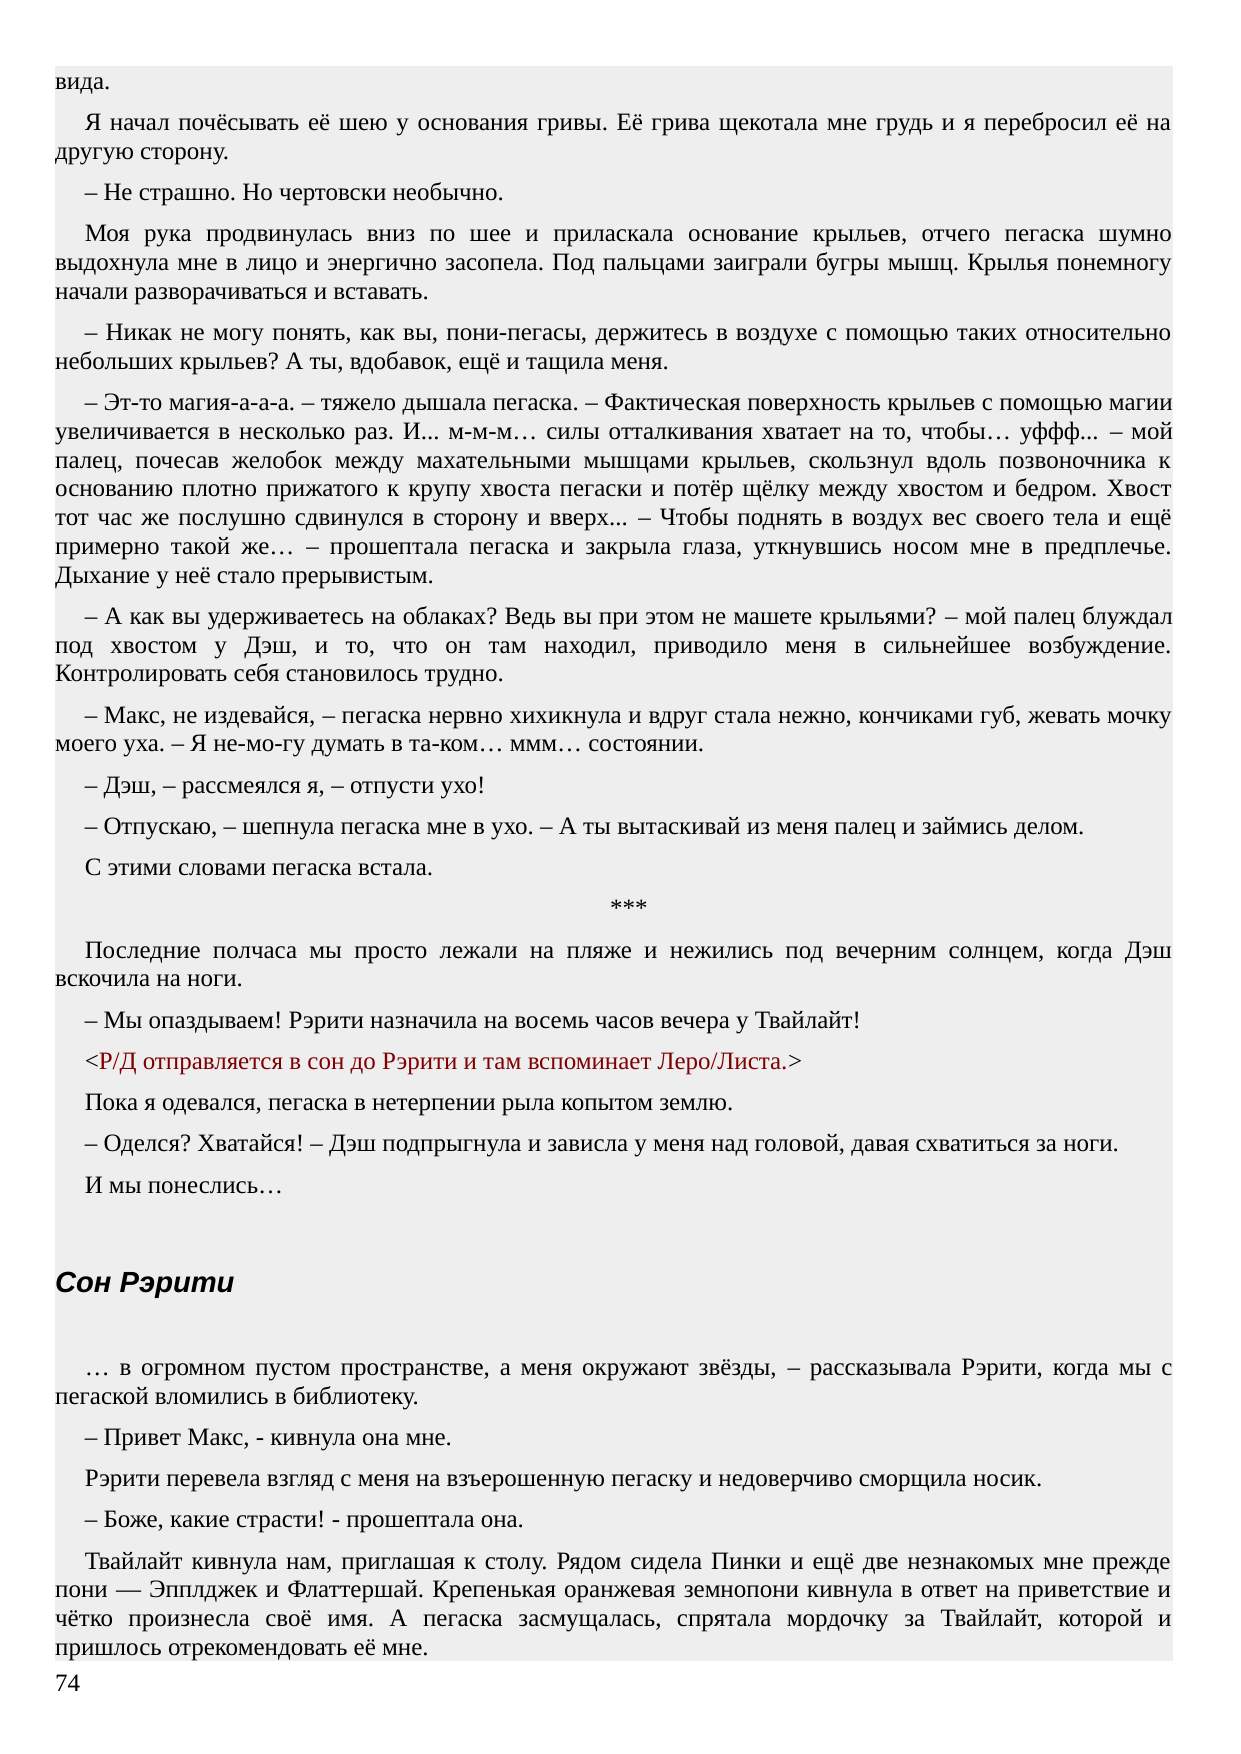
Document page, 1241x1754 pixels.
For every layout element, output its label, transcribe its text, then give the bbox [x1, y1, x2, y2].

text – Мы опаздываем! Рэрити назначила на восемь часов вечера у Твайлайт! [55, 1005, 1173, 1033]
text – Макс, не издевайся, – пегаска нервно хихикнула и вдруг стала нежно, кончиками губ, жевать мочку моего уха. – Я не-мо-гу думать в та-ком… ммм… состоянии. [55, 700, 1173, 757]
text Рэрити перевела взгляд с меня на взъерошенную пегаску и недоверчиво сморщила носик. [55, 1463, 1173, 1492]
text <Р/Д отправляется в сон до Рэрити и там вспоминает Леро/Листа.> [55, 1046, 1173, 1075]
text *** [55, 893, 1173, 922]
text – Эт-то магия-а-а-а. – тяжело дышала пегаска. – Фактическая поверхность крыльев с помощью магии увеличивается в несколько раз. И... м-м-м… силы отталкивания хватает на то, чтобы… уффф... – мой палец, почесав желобок между махательными мышцами крыльев, скользнул вдоль позвоночника к основанию плотно прижатого к крупу хвоста пегаски и потёр щёлку между хвостом и бедром. Хвост тот час же послушно сдвинулся в сторону и вверх... – Чтобы поднять в воздух вес своего тела и ещё примерно такой же… – прошептала пегаска и закрыла глаза, уткнувшись носом мне в предплечье. Дыхание у неё стало прерывистым. [55, 387, 1173, 588]
text Пока я одевался, пегаска в нетерпении рыла копытом землю. [55, 1087, 1173, 1116]
text С этими словами пегаска встала. [55, 852, 1173, 881]
text … в огромном пустом пространстве, а меня окружают звёзды, – рассказывала Рэрити, когда мы с пегаской вломились в библиотеку. [55, 1352, 1173, 1409]
subtitle Сон Рэрити [55, 1265, 1173, 1298]
text – Никак не могу понять, как вы, пони-пегасы, держитесь в воздухе с помощью таких относительно небольших крыльев? А ты, вдобавок, ещё и тащила меня. [55, 317, 1173, 375]
text – Дэш, – рассмеялся я, – отпусти ухо! [55, 770, 1173, 798]
text И мы понеслись… [55, 1170, 1173, 1198]
text Я начал почёсывать её шею у основания гривы. Её грива щекотала мне грудь и я перебросил её на другую сторону. [55, 107, 1173, 165]
text – Отпускаю, – шепнула пегаска мне в ухо. – А ты вытаскивай из меня палец и займись делом. [55, 811, 1173, 840]
text – А как вы удерживаетесь на облаках? Ведь вы при этом не машете крыльями? – мой палец блуждал под хвостом у Дэш, и то, что он там находил, приводило меня в сильнейшее возбуждение. Контролировать себя становилось трудно. [55, 601, 1173, 687]
text Последние полчаса мы просто лежали на пляже и нежились под вечерним солнцем, когда Дэш вскочила на ноги. [55, 935, 1173, 992]
text Моя рука продвинулась вниз по шее и приласкала основание крыльев, отчего пегаска шумно выдохнула мне в лицо и энергично засопела. Под пальцами заиграли бугры мышц. Крылья понемногу начали разворачиваться и вставать. [55, 218, 1173, 305]
text – Боже, какие страсти! - прошептала она. [55, 1504, 1173, 1533]
text – Не страшно. Но чертовски необычно. [55, 177, 1173, 206]
text Твайлайт кивнула нам, приглашая к столу. Рядом сидела Пинки и ещё две незнакомых мне прежде пони — Эпплджек и Флаттершай. Крепенькая оранжевая земнопони кивнула в ответ на приветствие и чётко произнесла своё имя. А пегаска засмущалась, спрятала мордочку за Твайлайт, которой и пришлось отрекомендовать её мне. [55, 1546, 1173, 1661]
text – Оделся? Хватайся! – Дэш подпрыгнула и зависла у меня над головой, давая схватиться за ноги. [55, 1128, 1173, 1157]
text вида. [55, 66, 1173, 95]
text – Привет Макс, - кивнула она мне. [55, 1422, 1173, 1451]
